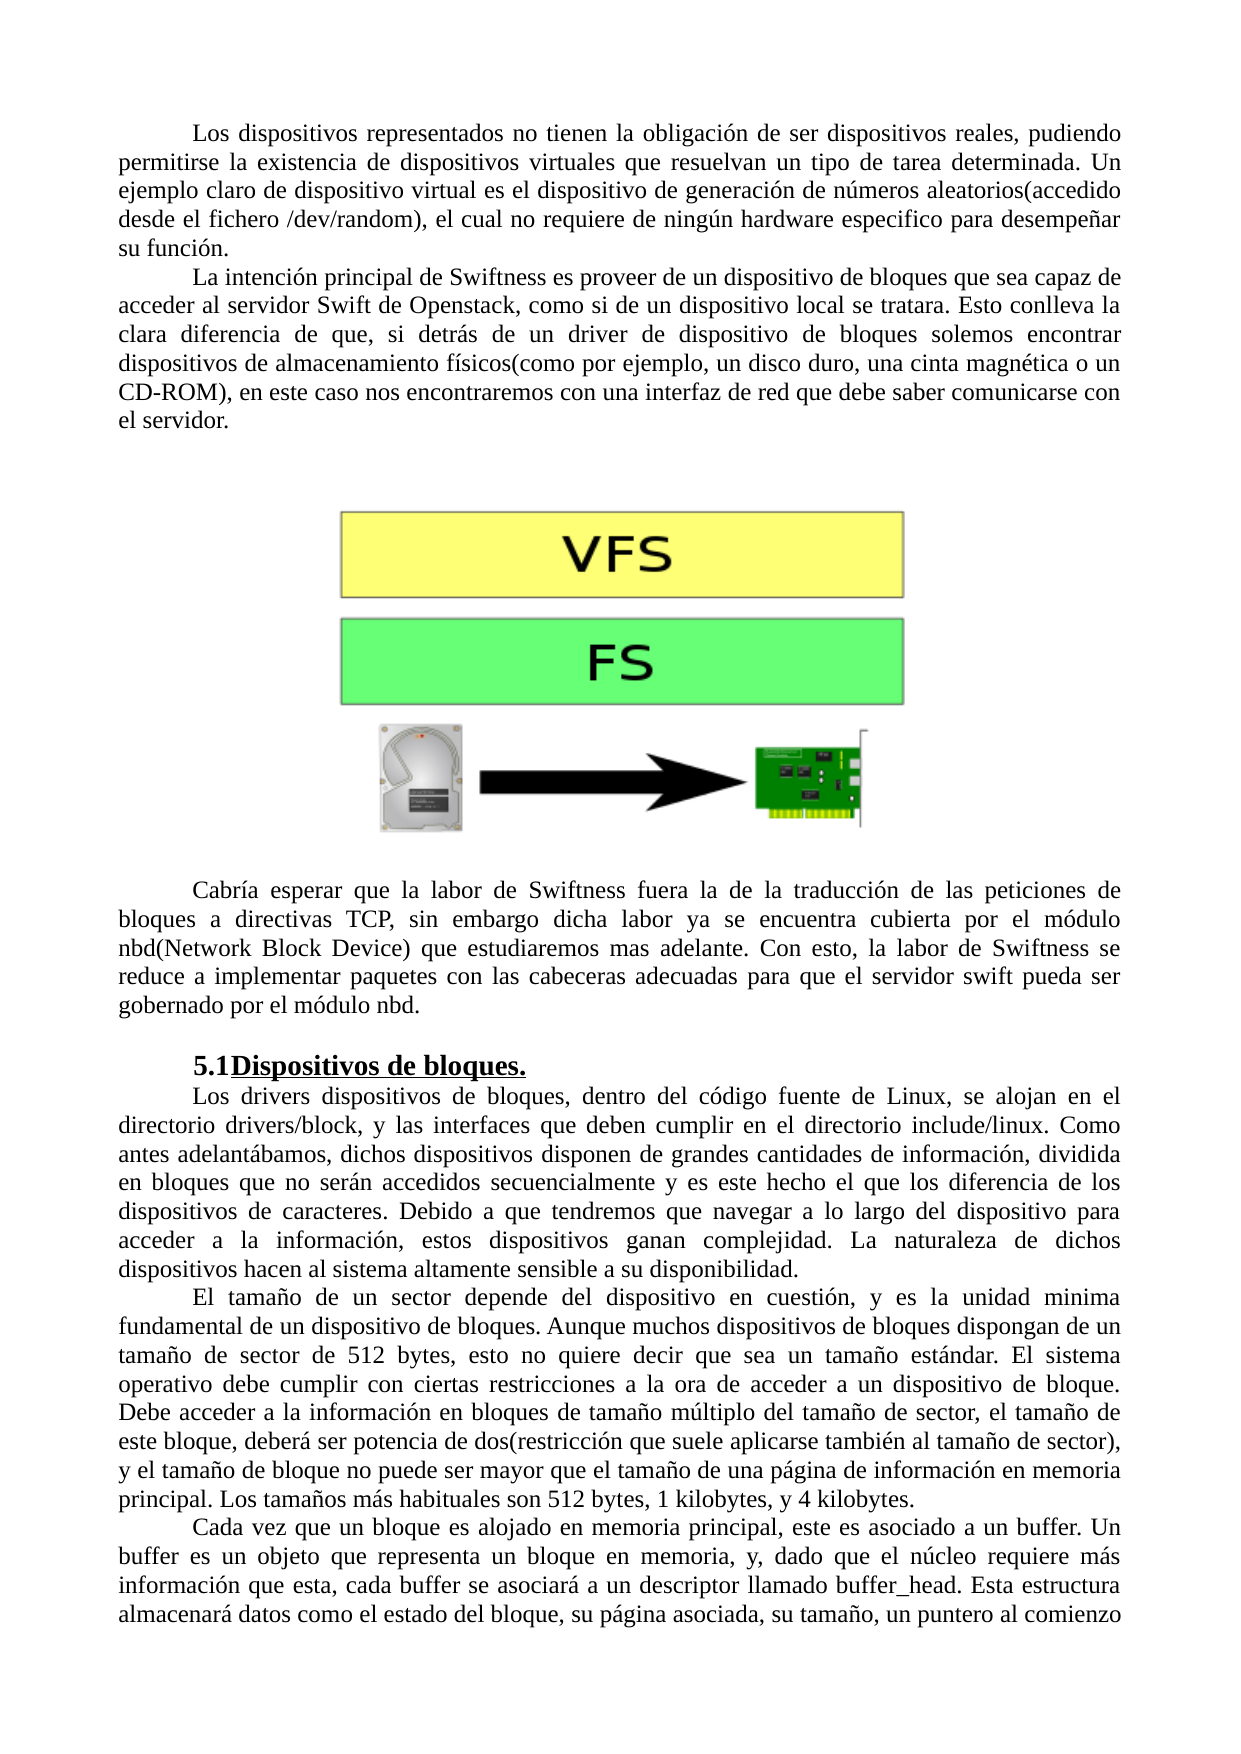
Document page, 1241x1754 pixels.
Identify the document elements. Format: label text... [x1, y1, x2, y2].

picture [321, 493, 919, 845]
text Los drivers dispositivos de bloques, dentro del código fuente de Linux, se alojan en el directorio drivers/block, y las interfaces que deben cumplir en el directorio include/linux. Como antes adelantábamos, dichos dispositivos disponen de grandes cantidades de información, dividida en bloques que no serán accedidos secuencialmente y es este hecho el que los diferencia de los dispositivos de caracteres. Debido a que tendremos que navegar a lo largo del dispositivo para acceder a la información, estos dispositivos ganan complejidad. La naturaleza de dichos dispositivos hacen al sistema altamente sensible a su disponibilidad. [118, 1081, 1122, 1282]
text La intención principal de Swiftness es proveer de un dispositivo de bloques que sea capaz de acceder al servidor Swift de Openstack, como si de un dispositivo local se tratara. Esto conlleva la clara diferencia de que, si detrás de un driver de dispositivo de bloques solemos encontrar dispositivos de almacenamiento físicos(como por ejemplo, un disco duro, una cinta magnética o un CD-ROM), en este caso nos encontraremos con una interfaz de red que debe saber comunicarse con el servidor. [118, 262, 1122, 434]
list Dispositivos de bloques. [193, 1048, 1122, 1081]
text Cada vez que un bloque es alojado en memoria principal, este es asociado a un buffer. Un buffer es un objeto que representa un bloque en memoria, y, dado que el núcleo requiere más información que esta, cada buffer se asociará a un descriptor llamado buffer_head. Esta estructura almacenará datos como el estado del bloque, su página asociada, su tamaño, un puntero al comienzo [118, 1512, 1122, 1627]
text El tamaño de un sector depende del dispositivo en cuestión, y es la unidad minima fundamental de un dispositivo de bloques. Aunque muchos dispositivos de bloques dispongan de un tamaño de sector de 512 bytes, esto no quiere decir que sea un tamaño estándar. El sistema operativo debe cumplir con ciertas restricciones a la ora de acceder a un dispositivo de bloque. Debe acceder a la información en bloques de tamaño múltiplo del tamaño de sector, el tamaño de este bloque, deberá ser potencia de dos(restricción que suele aplicarse también al tamaño de sector), y el tamaño de bloque no puede ser mayor que el tamaño de una página de información en memoria principal. Los tamaños más habituales son 512 bytes, 1 kilobytes, y 4 kilobytes. [118, 1282, 1122, 1512]
text Los dispositivos representados no tienen la obligación de ser dispositivos reales, pudiendo permitirse la existencia de dispositivos virtuales que resuelvan un tipo de tarea determinada. Un ejemplo claro de dispositivo virtual es el dispositivo de generación de números aleatorios(accedido desde el fichero /dev/random), el cual no requiere de ningún hardware especifico para desempeñar su función. [118, 118, 1122, 262]
text Cabría esperar que la labor de Swiftness fuera la de la traducción de las peticiones de bloques a directivas TCP, sin embargo dicha labor ya se encuentra cubierta por el módulo nbd(Network Block Device) que estudiaremos mas adelante. Con esto, la labor de Swiftness se reduce a implementar paquetes con las cabeceras adecuadas para que el servidor swift pueda ser gobernado por el módulo nbd. [118, 875, 1122, 1019]
